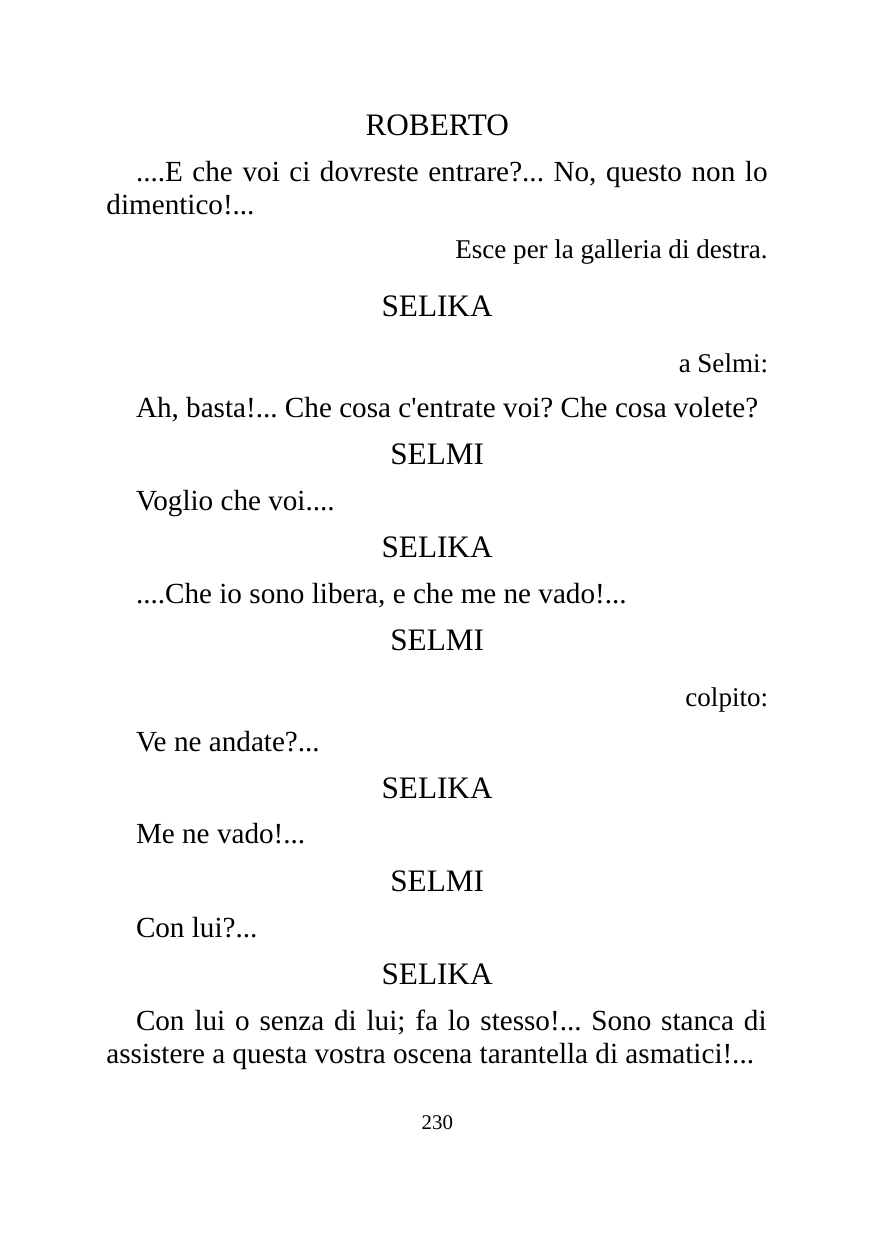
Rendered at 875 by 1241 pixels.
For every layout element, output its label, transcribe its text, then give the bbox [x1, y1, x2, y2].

text ROBERTO [106, 106, 768, 142]
text SELMI [106, 435, 768, 471]
text Voglio che voi.... [106, 483, 768, 516]
text SELIKA [106, 769, 768, 805]
text Me ne vado!... [106, 817, 768, 850]
text Ve ne andate?... [106, 724, 768, 757]
text Ah, basta!... Che cosa c'entrate voi? Che cosa volete? [106, 390, 768, 423]
text SELIKA [106, 955, 768, 991]
text Esce per la galleria di destra. [402, 233, 768, 264]
text SELMI [106, 862, 768, 898]
text colpito: [402, 681, 768, 712]
text SELIKA [106, 528, 768, 564]
text Con lui o senza di lui; fa lo stesso!... Sono stanca di assistere a questa vostra oscena tarantella di asmatici!... [106, 1003, 768, 1070]
text a Selmi: [402, 347, 768, 378]
text SELIKA [106, 287, 768, 323]
text Con lui?... [106, 910, 768, 943]
text ....E che voi ci dovreste entrare?... No, questo non lo dimentico!... [106, 154, 768, 221]
text ....Che io sono libera, e che me ne vado!... [106, 576, 768, 609]
text SELMI [106, 621, 768, 657]
